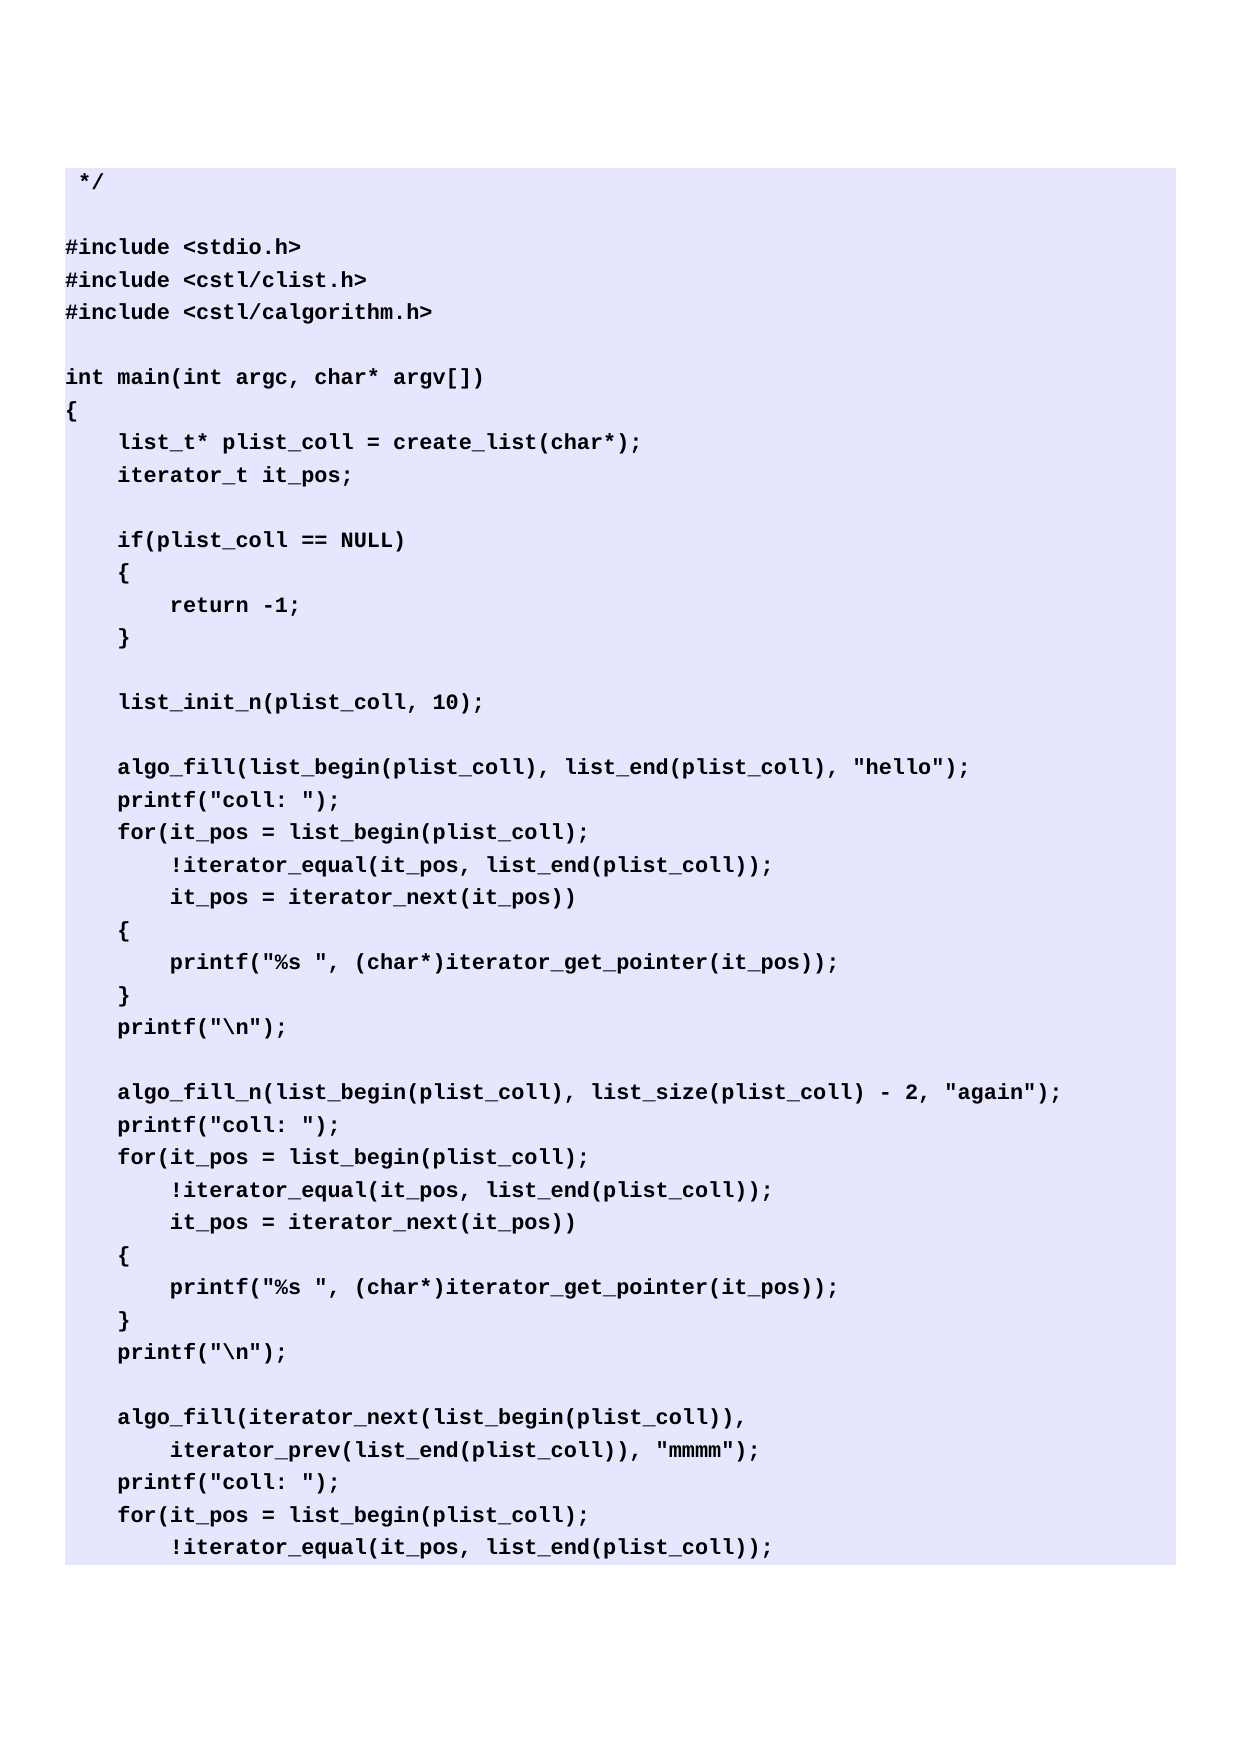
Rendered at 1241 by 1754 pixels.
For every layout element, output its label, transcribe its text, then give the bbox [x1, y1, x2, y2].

table_header */ #include <stdio.h> #include <cstl/clist.h> #include <cstl/calgorithm.h> int main(int argc, char* argv[]) { list_t* plist_coll = create_list(char*); iterator_t it_pos; if(plist_coll == NULL) { return -1; } list_init_n(plist_coll, 10); algo_fill(list_begin(plist_coll), list_end(plist_coll), "hello"); printf("coll: "); for(it_pos = list_begin(plist_coll); !iterator_equal(it_pos, list_end(plist_coll)); it_pos = iterator_next(it_pos)) { printf("%s ", (char*)iterator_get_pointer(it_pos)); } printf("\n"); algo_fill_n(list_begin(plist_coll), list_size(plist_coll) - 2, "again"); printf("coll: "); for(it_pos = list_begin(plist_coll); !iterator_equal(it_pos, list_end(plist_coll)); it_pos = iterator_next(it_pos)) { printf("%s ", (char*)iterator_get_pointer(it_pos)); } printf("\n"); algo_fill(iterator_next(list_begin(plist_coll)), iterator_prev(list_end(plist_coll)), "mmmm"); printf("coll: "); for(it_pos = list_begin(plist_coll); !iterator_equal(it_pos, list_end(plist_coll)); [60, 163, 1181, 1571]
